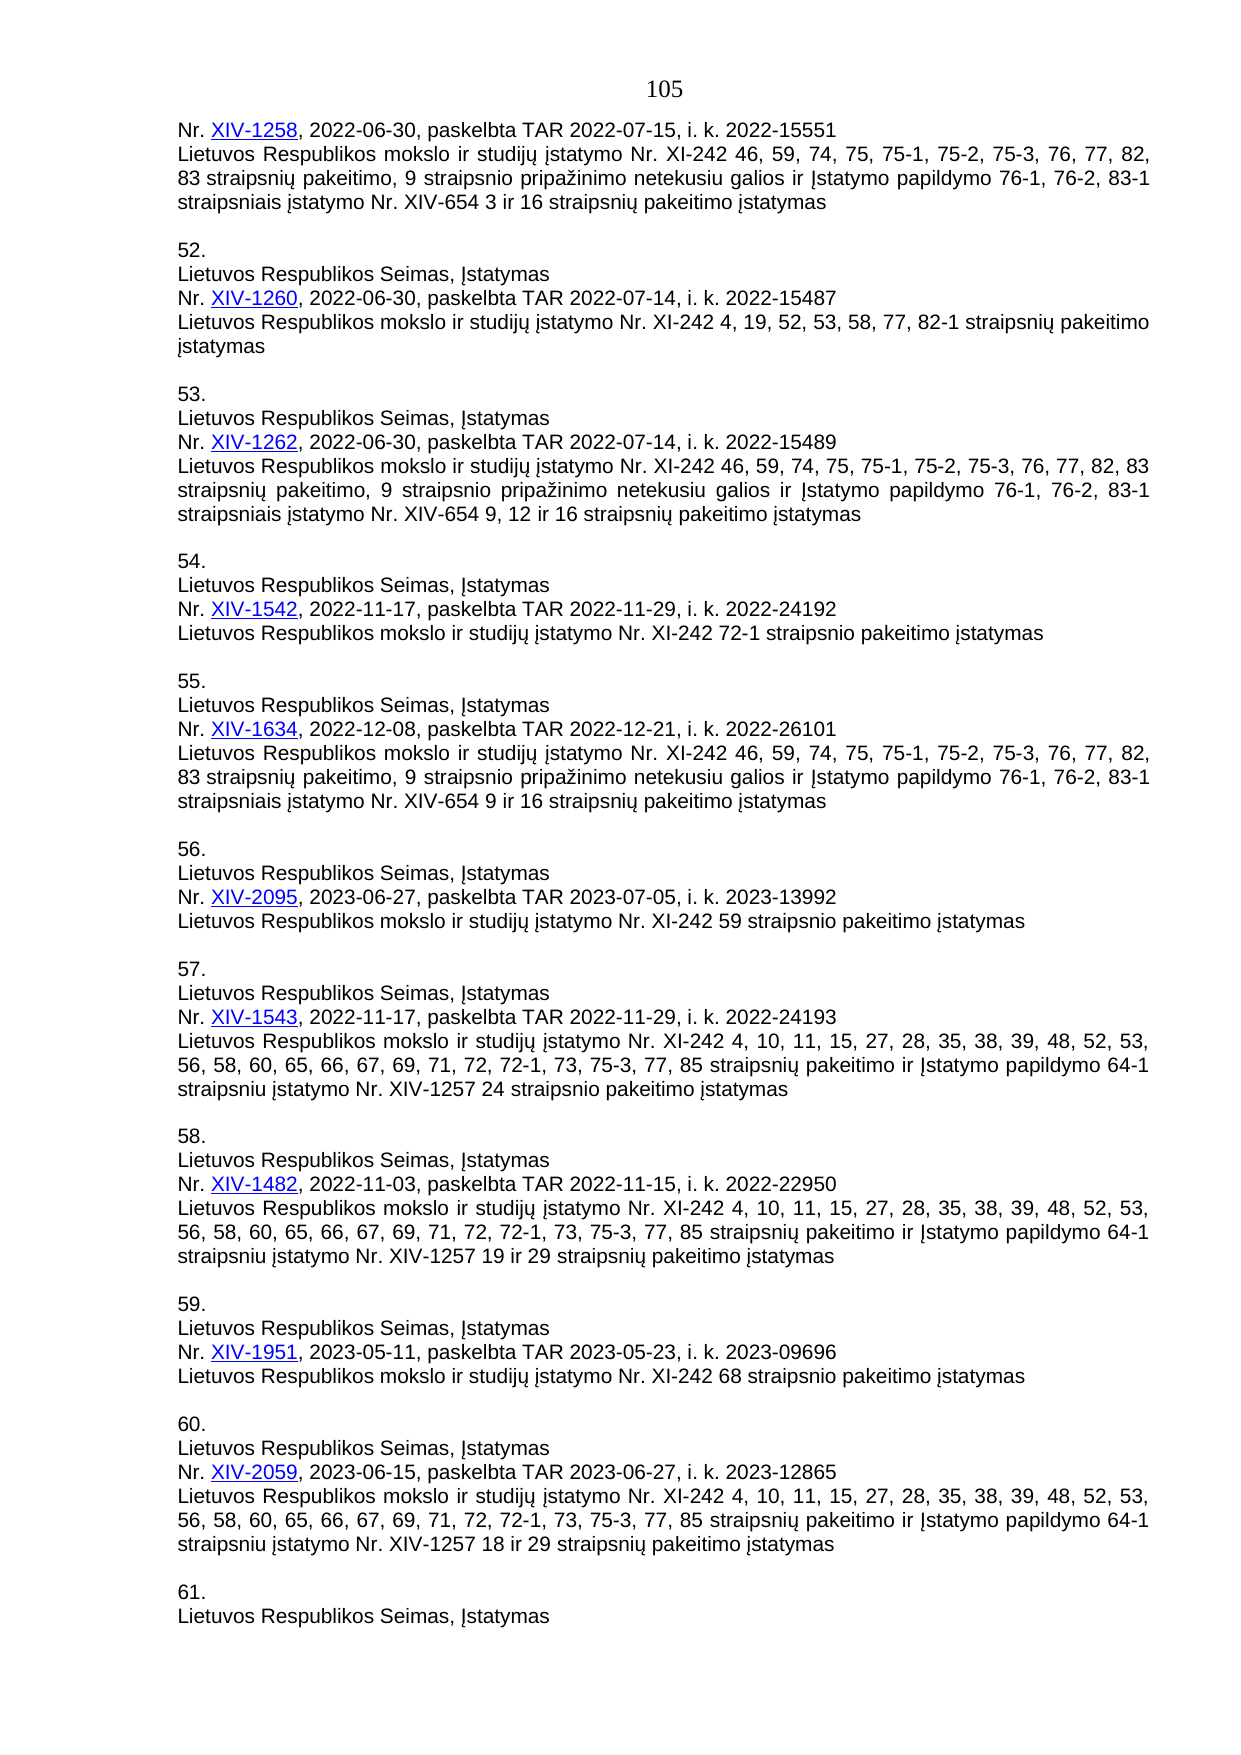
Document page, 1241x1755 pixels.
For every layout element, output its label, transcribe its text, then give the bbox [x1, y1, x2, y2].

text 60. [177, 1412, 1152, 1436]
text 57. [177, 957, 1152, 981]
text 59. [177, 1292, 1152, 1316]
text Lietuvos Respublikos mokslo ir studijų įstatymo Nr. XI-242 4, 10, 11, 15, 27, 28, 35, 38, 39, 48, 52, 53, 56, 58, 60, 65, 66, 67, 69, 71, 72, 72-1, 73, 75-3, 77, 85 straipsnių pakeitimo ir Įstatymo papildymo 64-1 straipsniu įstatymo Nr. XIV-1257 18 ir 29 straipsnių pakeitimo įstatymas [177, 1484, 1152, 1556]
text Nr. XIV-1262, 2022-06-30, paskelbta TAR 2022-07-14, i. k. 2022-15489 [177, 429, 1152, 453]
text Nr. XIV-1542, 2022-11-17, paskelbta TAR 2022-11-29, i. k. 2022-24192 [177, 597, 1152, 621]
text Lietuvos Respublikos mokslo ir studijų įstatymo Nr. XI-242 4, 10, 11, 15, 27, 28, 35, 38, 39, 48, 52, 53, 56, 58, 60, 65, 66, 67, 69, 71, 72, 72-1, 73, 75-3, 77, 85 straipsnių pakeitimo ir Įstatymo papildymo 64-1 straipsniu įstatymo Nr. XIV-1257 24 straipsnio pakeitimo įstatymas [177, 1028, 1152, 1100]
text Lietuvos Respublikos mokslo ir studijų įstatymo Nr. XI-242 4, 10, 11, 15, 27, 28, 35, 38, 39, 48, 52, 53, 56, 58, 60, 65, 66, 67, 69, 71, 72, 72-1, 73, 75-3, 77, 85 straipsnių pakeitimo ir Įstatymo papildymo 64-1 straipsniu įstatymo Nr. XIV-1257 19 ir 29 straipsnių pakeitimo įstatymas [177, 1196, 1152, 1268]
text Nr. XIV-1634, 2022-12-08, paskelbta TAR 2022-12-21, i. k. 2022-26101 [177, 717, 1152, 741]
text Nr. XIV-1258, 2022-06-30, paskelbta TAR 2022-07-15, i. k. 2022-15551 [177, 118, 1152, 142]
text Lietuvos Respublikos mokslo ir studijų įstatymo Nr. XI-242 68 straipsnio pakeitimo įstatymas [177, 1364, 1152, 1388]
text Lietuvos Respublikos Seimas, Įstatymas [177, 1603, 1152, 1627]
text 55. [177, 669, 1152, 693]
text Lietuvos Respublikos mokslo ir studijų įstatymo Nr. XI-242 59 straipsnio pakeitimo įstatymas [177, 909, 1152, 933]
text Nr. XIV-2059, 2023-06-15, paskelbta TAR 2023-06-27, i. k. 2023-12865 [177, 1460, 1152, 1484]
text Lietuvos Respublikos mokslo ir studijų įstatymo Nr. XI-242 72-1 straipsnio pakeitimo įstatymas [177, 621, 1152, 645]
text Nr. XIV-1543, 2022-11-17, paskelbta TAR 2022-11-29, i. k. 2022-24193 [177, 1004, 1152, 1028]
text Lietuvos Respublikos Seimas, Įstatymas [177, 573, 1152, 597]
text Lietuvos Respublikos mokslo ir studijų įstatymo Nr. XI-242 4, 19, 52, 53, 58, 77, 82-1 straipsnių pakeitimo įstatymas [177, 310, 1152, 358]
text 53. [177, 382, 1152, 406]
text Lietuvos Respublikos Seimas, Įstatymas [177, 693, 1152, 717]
text Nr. XIV-2095, 2023-06-27, paskelbta TAR 2023-07-05, i. k. 2023-13992 [177, 885, 1152, 909]
text 56. [177, 837, 1152, 861]
text Lietuvos Respublikos Seimas, Įstatymas [177, 861, 1152, 885]
text Lietuvos Respublikos Seimas, Įstatymas [177, 1148, 1152, 1172]
text Lietuvos Respublikos mokslo ir studijų įstatymo Nr. XI-242 46, 59, 74, 75, 75-1, 75-2, 75-3, 76, 77, 82, 83 straipsnių pakeitimo, 9 straipsnio pripažinimo netekusiu galios ir Įstatymo papildymo 76-1, 76-2, 83-1 straipsniais įstatymo Nr. XIV-654 3 ir 16 straipsnių pakeitimo įstatymas [177, 142, 1152, 214]
text Lietuvos Respublikos Seimas, Įstatymas [177, 262, 1152, 286]
text Nr. XIV-1260, 2022-06-30, paskelbta TAR 2022-07-14, i. k. 2022-15487 [177, 286, 1152, 310]
text 52. [177, 238, 1152, 262]
text 58. [177, 1124, 1152, 1148]
text Lietuvos Respublikos mokslo ir studijų įstatymo Nr. XI-242 46, 59, 74, 75, 75-1, 75-2, 75-3, 76, 77, 82, 83 straipsnių pakeitimo, 9 straipsnio pripažinimo netekusiu galios ir Įstatymo papildymo 76-1, 76-2, 83-1 straipsniais įstatymo Nr. XIV-654 9, 12 ir 16 straipsnių pakeitimo įstatymas [177, 453, 1152, 525]
text 54. [177, 549, 1152, 573]
text Nr. XIV-1482, 2022-11-03, paskelbta TAR 2022-11-15, i. k. 2022-22950 [177, 1172, 1152, 1196]
text Lietuvos Respublikos mokslo ir studijų įstatymo Nr. XI-242 46, 59, 74, 75, 75-1, 75-2, 75-3, 76, 77, 82, 83 straipsnių pakeitimo, 9 straipsnio pripažinimo netekusiu galios ir Įstatymo papildymo 76-1, 76-2, 83-1 straipsniais įstatymo Nr. XIV-654 9 ir 16 straipsnių pakeitimo įstatymas [177, 741, 1152, 813]
text Lietuvos Respublikos Seimas, Įstatymas [177, 406, 1152, 429]
text Lietuvos Respublikos Seimas, Įstatymas [177, 1316, 1152, 1340]
text Nr. XIV-1951, 2023-05-11, paskelbta TAR 2023-05-23, i. k. 2023-09696 [177, 1340, 1152, 1364]
text Lietuvos Respublikos Seimas, Įstatymas [177, 1436, 1152, 1460]
text 61. [177, 1579, 1152, 1603]
text Lietuvos Respublikos Seimas, Įstatymas [177, 981, 1152, 1004]
